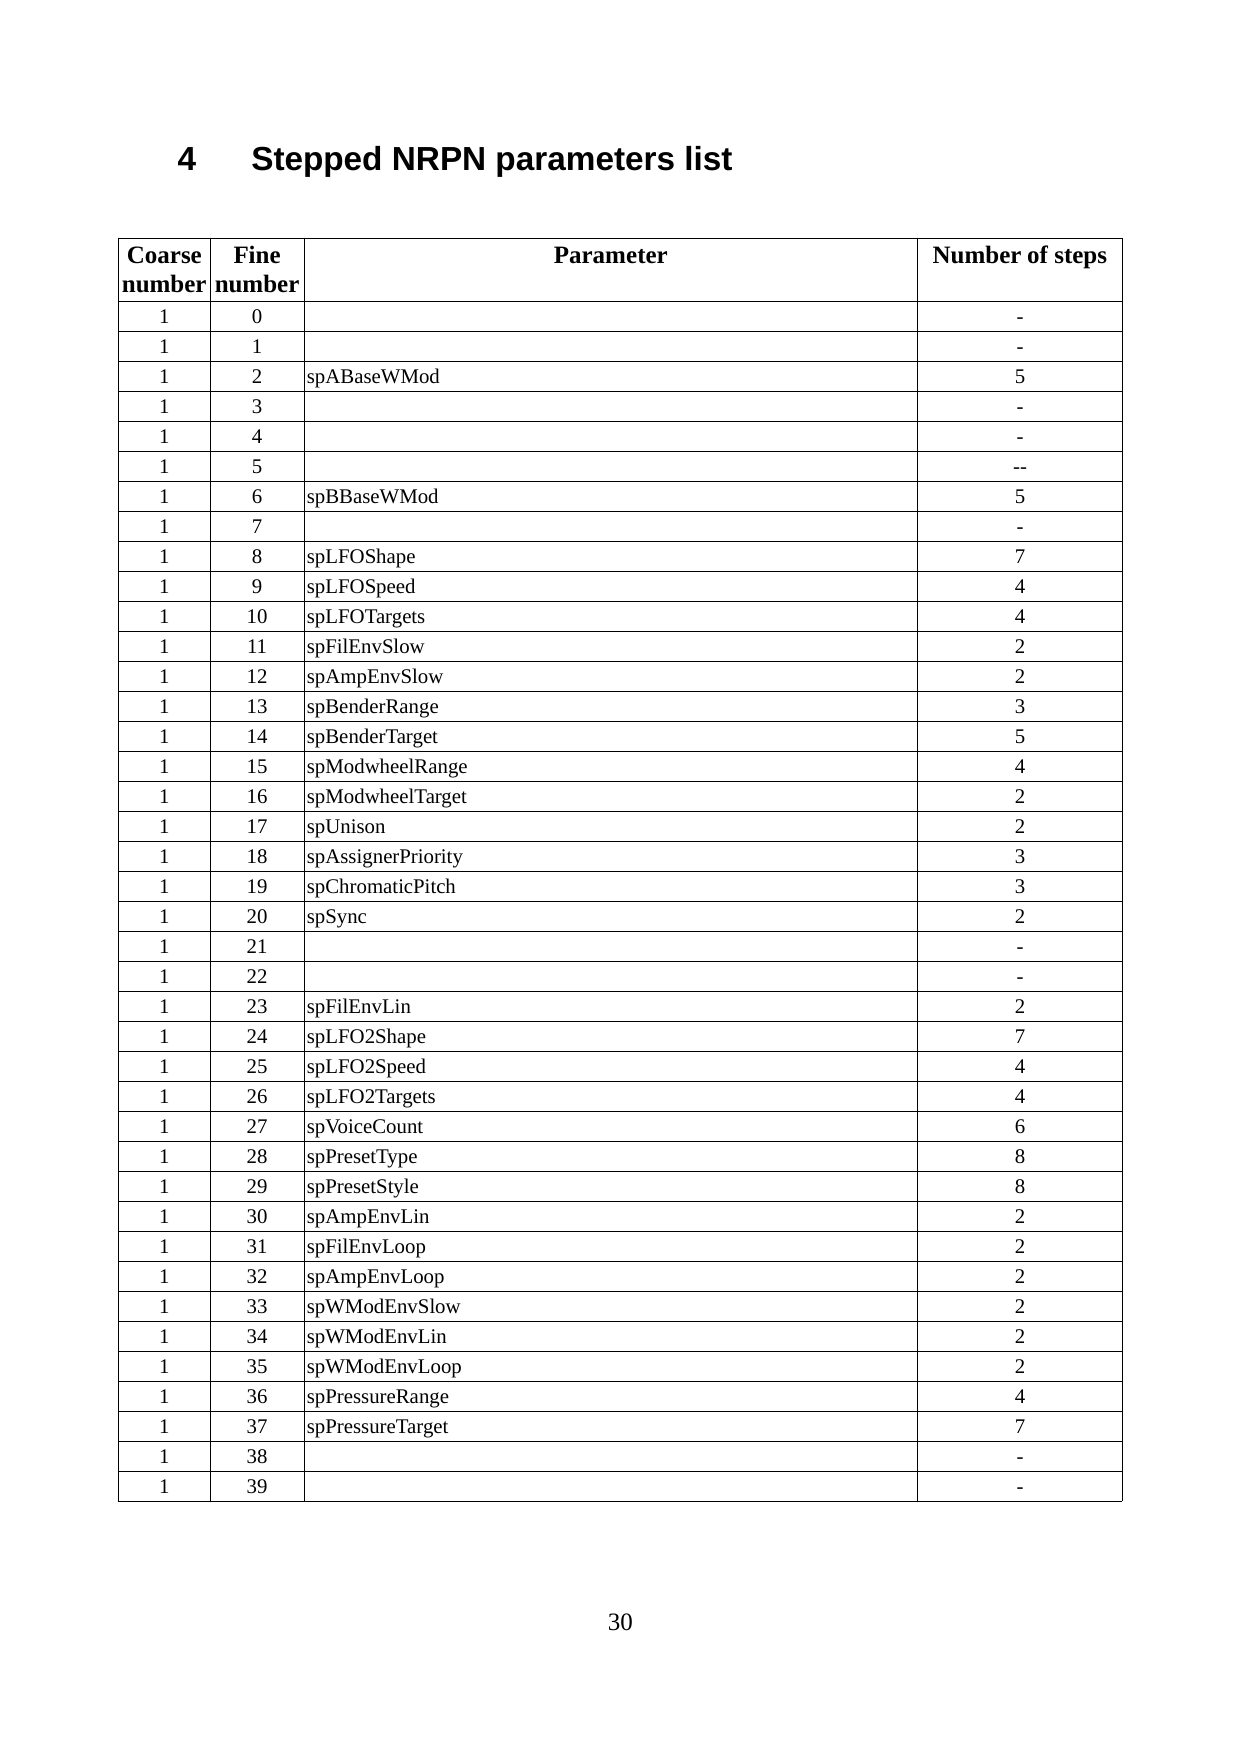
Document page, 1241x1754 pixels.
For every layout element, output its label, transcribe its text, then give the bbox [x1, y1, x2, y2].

table_cell 1 [119, 1262, 210, 1291]
table_cell spLFO2Targets [305, 1082, 917, 1111]
table_cell 14 [211, 722, 304, 751]
table_cell 1 [119, 1322, 210, 1351]
table_cell 2 [918, 1292, 1122, 1321]
table_header Fine number [211, 239, 304, 301]
table_cell - [918, 422, 1122, 451]
table_cell -- [918, 452, 1122, 481]
table_cell 32 [211, 1262, 304, 1291]
table_cell - [918, 392, 1122, 421]
table_cell 4 [918, 602, 1122, 631]
table_cell 36 [211, 1382, 304, 1411]
subtitle Stepped NRPN parameters list [177, 139, 1122, 177]
table_cell 16 [211, 782, 304, 811]
table_cell 1 [119, 722, 210, 751]
table_cell 2 [918, 782, 1122, 811]
table_cell [305, 332, 917, 361]
table_cell 1 [119, 302, 210, 331]
table_header Coarse number [119, 239, 210, 301]
table_cell spLFO2Speed [305, 1052, 917, 1081]
table_cell spBBaseWMod [305, 482, 917, 511]
table_cell 2 [918, 1202, 1122, 1231]
table_cell spLFOSpeed [305, 572, 917, 601]
table_cell 1 [119, 1442, 210, 1471]
table_cell 1 [119, 632, 210, 661]
table_cell 2 [211, 362, 304, 391]
table_cell 35 [211, 1352, 304, 1381]
table_cell spChromaticPitch [305, 872, 917, 901]
table_cell spLFOTargets [305, 602, 917, 631]
table_cell spPresetType [305, 1142, 917, 1171]
table_cell 7 [211, 512, 304, 541]
table_cell [305, 422, 917, 451]
table_cell 25 [211, 1052, 304, 1081]
table_cell spAmpEnvSlow [305, 662, 917, 691]
table_cell 1 [119, 842, 210, 871]
table_cell 2 [918, 812, 1122, 841]
table_cell 39 [211, 1472, 304, 1501]
table_cell spWModEnvLoop [305, 1352, 917, 1381]
table_cell spFilEnvLoop [305, 1232, 917, 1261]
table_cell 1 [119, 902, 210, 931]
table_cell 5 [918, 482, 1122, 511]
table_cell 8 [918, 1172, 1122, 1201]
table_cell - [918, 962, 1122, 991]
table_cell [305, 392, 917, 421]
table_cell 1 [119, 1052, 210, 1081]
table_cell 19 [211, 872, 304, 901]
table_cell 13 [211, 692, 304, 721]
table_cell spLFO2Shape [305, 1022, 917, 1051]
table_cell - [918, 932, 1122, 961]
table_cell 7 [918, 542, 1122, 571]
table_cell 1 [119, 1082, 210, 1111]
table_cell spAmpEnvLoop [305, 1262, 917, 1291]
table_cell 30 [211, 1202, 304, 1231]
table_cell spFilEnvSlow [305, 632, 917, 661]
table_cell spModwheelRange [305, 752, 917, 781]
table_cell [305, 302, 917, 331]
table_cell 1 [119, 1352, 210, 1381]
table_cell 1 [119, 932, 210, 961]
table_cell 6 [918, 1112, 1122, 1141]
table_cell 1 [119, 1022, 210, 1051]
table_header Parameter [305, 239, 917, 301]
table_cell 6 [211, 482, 304, 511]
table_cell 24 [211, 1022, 304, 1051]
table_cell 5 [211, 452, 304, 481]
table_cell 2 [918, 902, 1122, 931]
table_cell 4 [918, 572, 1122, 601]
table_cell 29 [211, 1172, 304, 1201]
table_cell 1 [119, 692, 210, 721]
table_cell 3 [918, 872, 1122, 901]
table_cell 1 [119, 1142, 210, 1171]
table_cell spWModEnvLin [305, 1322, 917, 1351]
table_cell 0 [211, 302, 304, 331]
table_cell spAssignerPriority [305, 842, 917, 871]
table_cell 18 [211, 842, 304, 871]
table_cell 20 [211, 902, 304, 931]
table_cell 1 [119, 422, 210, 451]
table_cell 1 [119, 812, 210, 841]
table_cell 1 [119, 392, 210, 421]
table_cell 1 [119, 872, 210, 901]
table_cell spAmpEnvLin [305, 1202, 917, 1231]
table_cell 2 [918, 1262, 1122, 1291]
table_cell 28 [211, 1142, 304, 1171]
table_cell 26 [211, 1082, 304, 1111]
table_cell 2 [918, 632, 1122, 661]
table_cell [305, 932, 917, 961]
table_cell - [918, 332, 1122, 361]
table_cell 2 [918, 662, 1122, 691]
table_cell 1 [119, 1202, 210, 1231]
table_cell 12 [211, 662, 304, 691]
table_cell 8 [211, 542, 304, 571]
table_cell 2 [918, 992, 1122, 1021]
table_cell - [918, 302, 1122, 331]
table_cell [305, 1442, 917, 1471]
table_cell 1 [119, 1112, 210, 1141]
table_cell 11 [211, 632, 304, 661]
table_cell 31 [211, 1232, 304, 1261]
table_cell 1 [119, 332, 210, 361]
table_cell 17 [211, 812, 304, 841]
table_cell 1 [119, 1472, 210, 1501]
table_cell 1 [119, 752, 210, 781]
table_cell spFilEnvLin [305, 992, 917, 1021]
table_cell - [918, 1442, 1122, 1471]
table_cell spUnison [305, 812, 917, 841]
table_cell 1 [119, 1172, 210, 1201]
table_cell 21 [211, 932, 304, 961]
table_cell 1 [119, 662, 210, 691]
table_header Number of steps [918, 239, 1122, 301]
table_cell 10 [211, 602, 304, 631]
table_cell 37 [211, 1412, 304, 1441]
table_cell 8 [918, 1142, 1122, 1171]
table_cell 15 [211, 752, 304, 781]
table_cell 3 [918, 842, 1122, 871]
table_cell 1 [119, 452, 210, 481]
table_cell spPresetStyle [305, 1172, 917, 1201]
table_cell 1 [119, 542, 210, 571]
table_cell 4 [918, 1082, 1122, 1111]
table_cell 7 [918, 1022, 1122, 1051]
table_cell 1 [119, 572, 210, 601]
table_cell 2 [918, 1322, 1122, 1351]
table_cell - [918, 1472, 1122, 1501]
table_cell 4 [918, 1052, 1122, 1081]
table_cell 1 [119, 1412, 210, 1441]
table_cell 1 [119, 482, 210, 511]
table_cell 1 [119, 962, 210, 991]
table_cell 3 [918, 692, 1122, 721]
table_cell 4 [918, 1382, 1122, 1411]
table_cell [305, 512, 917, 541]
table_cell 7 [918, 1412, 1122, 1441]
table_cell - [918, 512, 1122, 541]
table_cell 9 [211, 572, 304, 601]
table_cell 1 [119, 512, 210, 541]
table_cell 1 [119, 602, 210, 631]
table_cell 2 [918, 1352, 1122, 1381]
table_cell 22 [211, 962, 304, 991]
table_cell 4 [918, 752, 1122, 781]
table_cell 1 [119, 1382, 210, 1411]
table_cell 5 [918, 722, 1122, 751]
table_cell 1 [119, 782, 210, 811]
table_cell [305, 1472, 917, 1501]
table_cell spModwheelTarget [305, 782, 917, 811]
table_cell [305, 452, 917, 481]
table_cell spSync [305, 902, 917, 931]
table_cell 1 [119, 1232, 210, 1261]
table_cell 2 [918, 1232, 1122, 1261]
table_cell 33 [211, 1292, 304, 1321]
table_cell spBenderRange [305, 692, 917, 721]
table_cell 34 [211, 1322, 304, 1351]
table_cell 1 [119, 1292, 210, 1321]
table_cell 1 [211, 332, 304, 361]
table_cell spBenderTarget [305, 722, 917, 751]
table_cell 4 [211, 422, 304, 451]
table_cell 38 [211, 1442, 304, 1471]
table_cell [305, 962, 917, 991]
table_cell spPressureTarget [305, 1412, 917, 1441]
table_cell 5 [918, 362, 1122, 391]
table_cell spPressureRange [305, 1382, 917, 1411]
table_cell spLFOShape [305, 542, 917, 571]
table_cell 1 [119, 362, 210, 391]
table_cell 23 [211, 992, 304, 1021]
table_cell 1 [119, 992, 210, 1021]
table_cell spVoiceCount [305, 1112, 917, 1141]
table_cell spWModEnvSlow [305, 1292, 917, 1321]
table_cell 27 [211, 1112, 304, 1141]
table_cell spABaseWMod [305, 362, 917, 391]
table_cell 3 [211, 392, 304, 421]
